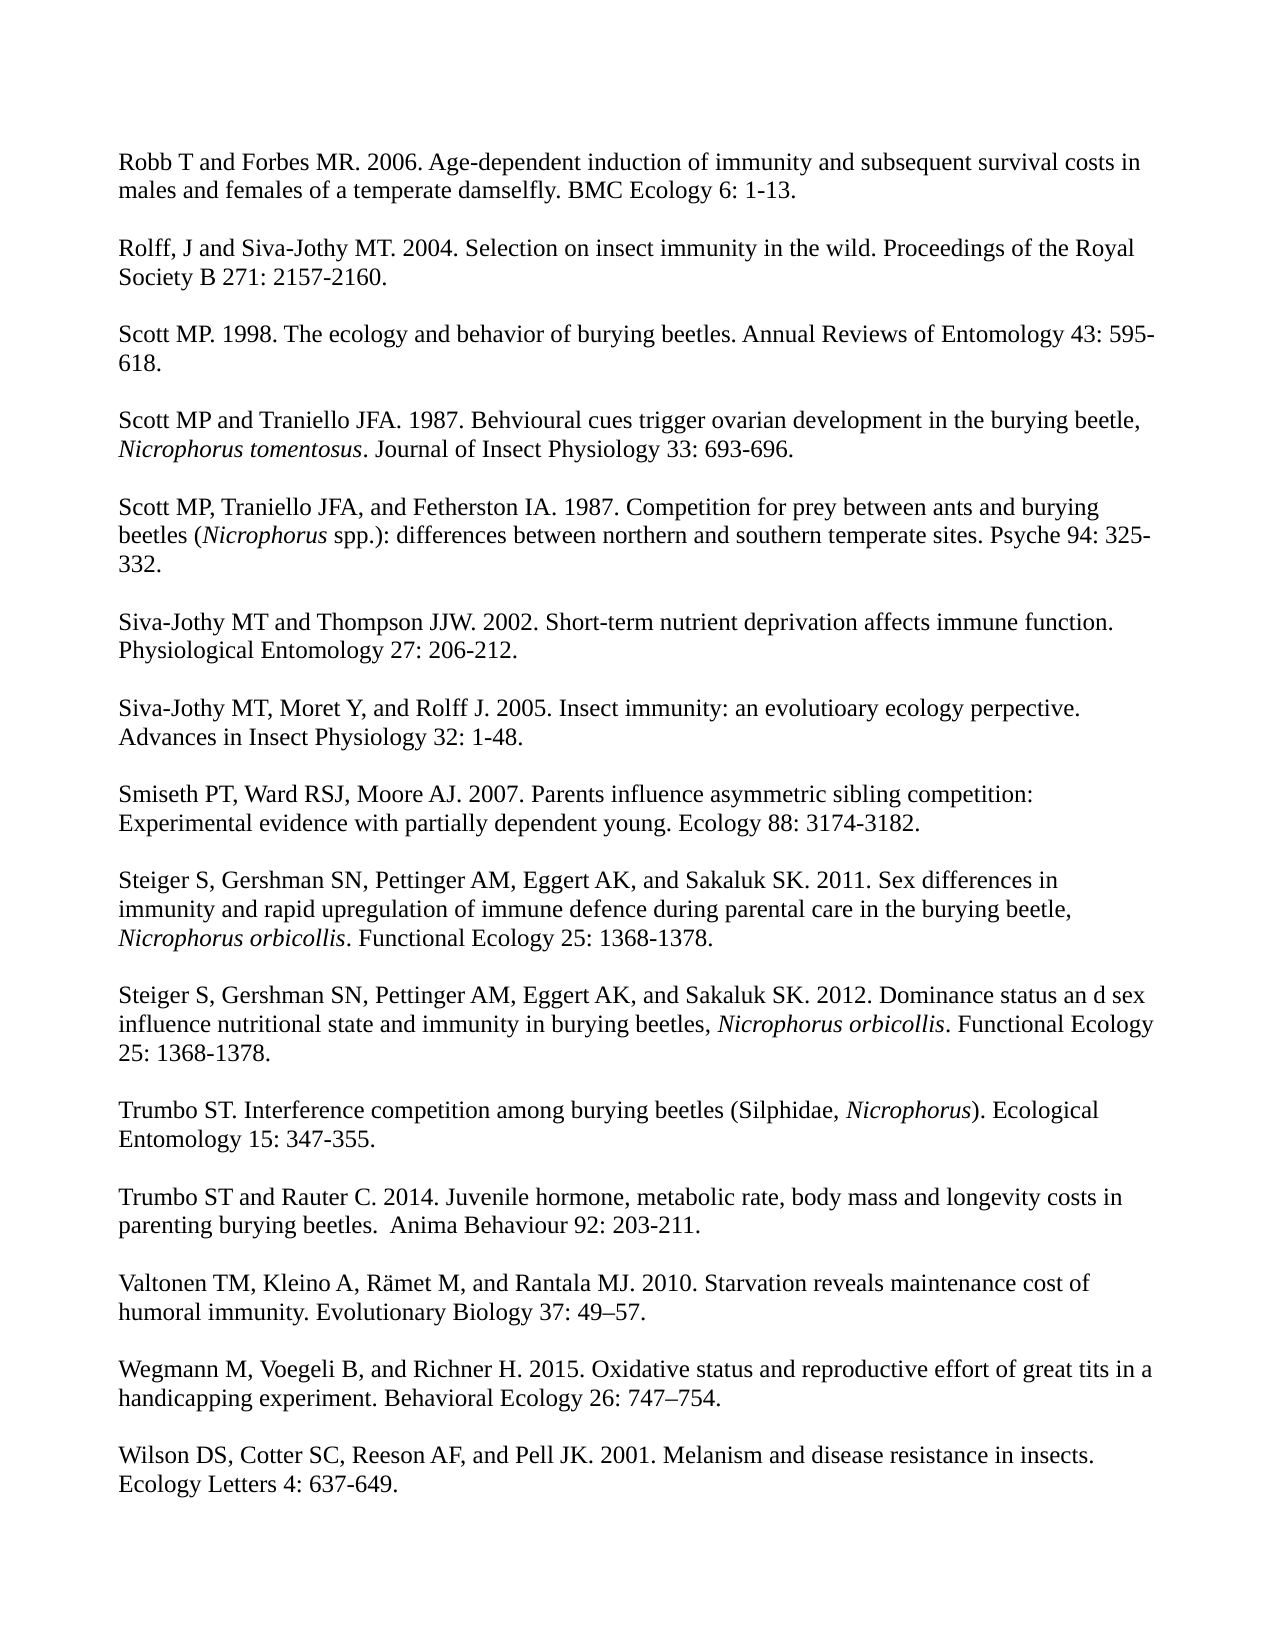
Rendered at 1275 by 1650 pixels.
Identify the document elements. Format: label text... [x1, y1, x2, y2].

text Valtonen TM, Kleino A, Rämet M, and Rantala MJ. 2010. Starvation reveals maintenance cost of humoral immunity. Evolutionary Biology 37: 49–57. [118, 1268, 1157, 1326]
text Scott MP. 1998. The ecology and behavior of burying beetles. Annual Reviews of Entomology 43: 595-618. [118, 319, 1157, 377]
text Wegmann M, Voegeli B, and Richner H. 2015. Oxidative status and reproductive effort of great tits in a handicapping experiment. Behavioral Ecology 26: 747–754. [118, 1354, 1157, 1412]
text Scott MP and Traniello JFA. 1987. Behvioural cues trigger ovarian development in the burying beetle, Nicrophorus tomentosus. Journal of Insect Physiology 33: 693-696. [118, 406, 1157, 463]
text Siva-Jothy MT and Thompson JJW. 2002. Short-term nutrient deprivation affects immune function. Physiological Entomology 27: 206-212. [118, 607, 1157, 664]
text Wilson DS, Cotter SC, Reeson AF, and Pell JK. 2001. Melanism and disease resistance in insects. Ecology Letters 4: 637-649. [118, 1441, 1157, 1498]
text Steiger S, Gershman SN, Pettinger AM, Eggert AK, and Sakaluk SK. 2012. Dominance status an d sex influence nutritional state and immunity in burying beetles, Nicrophorus orbicollis. Functional Ecology 25: 1368-1378. [118, 981, 1157, 1067]
text Trumbo ST. Interference competition among burying beetles (Silphidae, Nicrophorus). Ecological Entomology 15: 347-355. [118, 1096, 1157, 1153]
text Trumbo ST and Rauter C. 2014. Juvenile hormone, metabolic rate, body mass and longevity costs in parenting burying beetles. Anima Behaviour 92: 203-211. [118, 1182, 1157, 1239]
text Robb T and Forbes MR. 2006. Age-dependent induction of immunity and subsequent survival costs in males and females of a temperate damselfly. BMC Ecology 6: 1-13. [118, 147, 1157, 204]
text Rolff, J and Siva-Jothy MT. 2004. Selection on insect immunity in the wild. Proceedings of the Royal Society B 271: 2157-2160. [118, 233, 1157, 291]
text Steiger S, Gershman SN, Pettinger AM, Eggert AK, and Sakaluk SK. 2011. Sex differences in immunity and rapid upregulation of immune defence during parental care in the burying beetle, Nicrophorus orbicollis. Functional Ecology 25: 1368-1378. [118, 866, 1157, 952]
text Smiseth PT, Ward RSJ, Moore AJ. 2007. Parents influence asymmetric sibling competition: Experimental evidence with partially dependent young. Ecology 88: 3174-3182. [118, 779, 1157, 837]
text Scott MP, Traniello JFA, and Fetherston IA. 1987. Competition for prey between ants and burying beetles (Nicrophorus spp.): differences between northern and southern temperate sites. Psyche 94: 325-332. [118, 492, 1157, 578]
text Siva-Jothy MT, Moret Y, and Rolff J. 2005. Insect immunity: an evolutioary ecology perpective. Advances in Insect Physiology 32: 1-48. [118, 693, 1157, 751]
